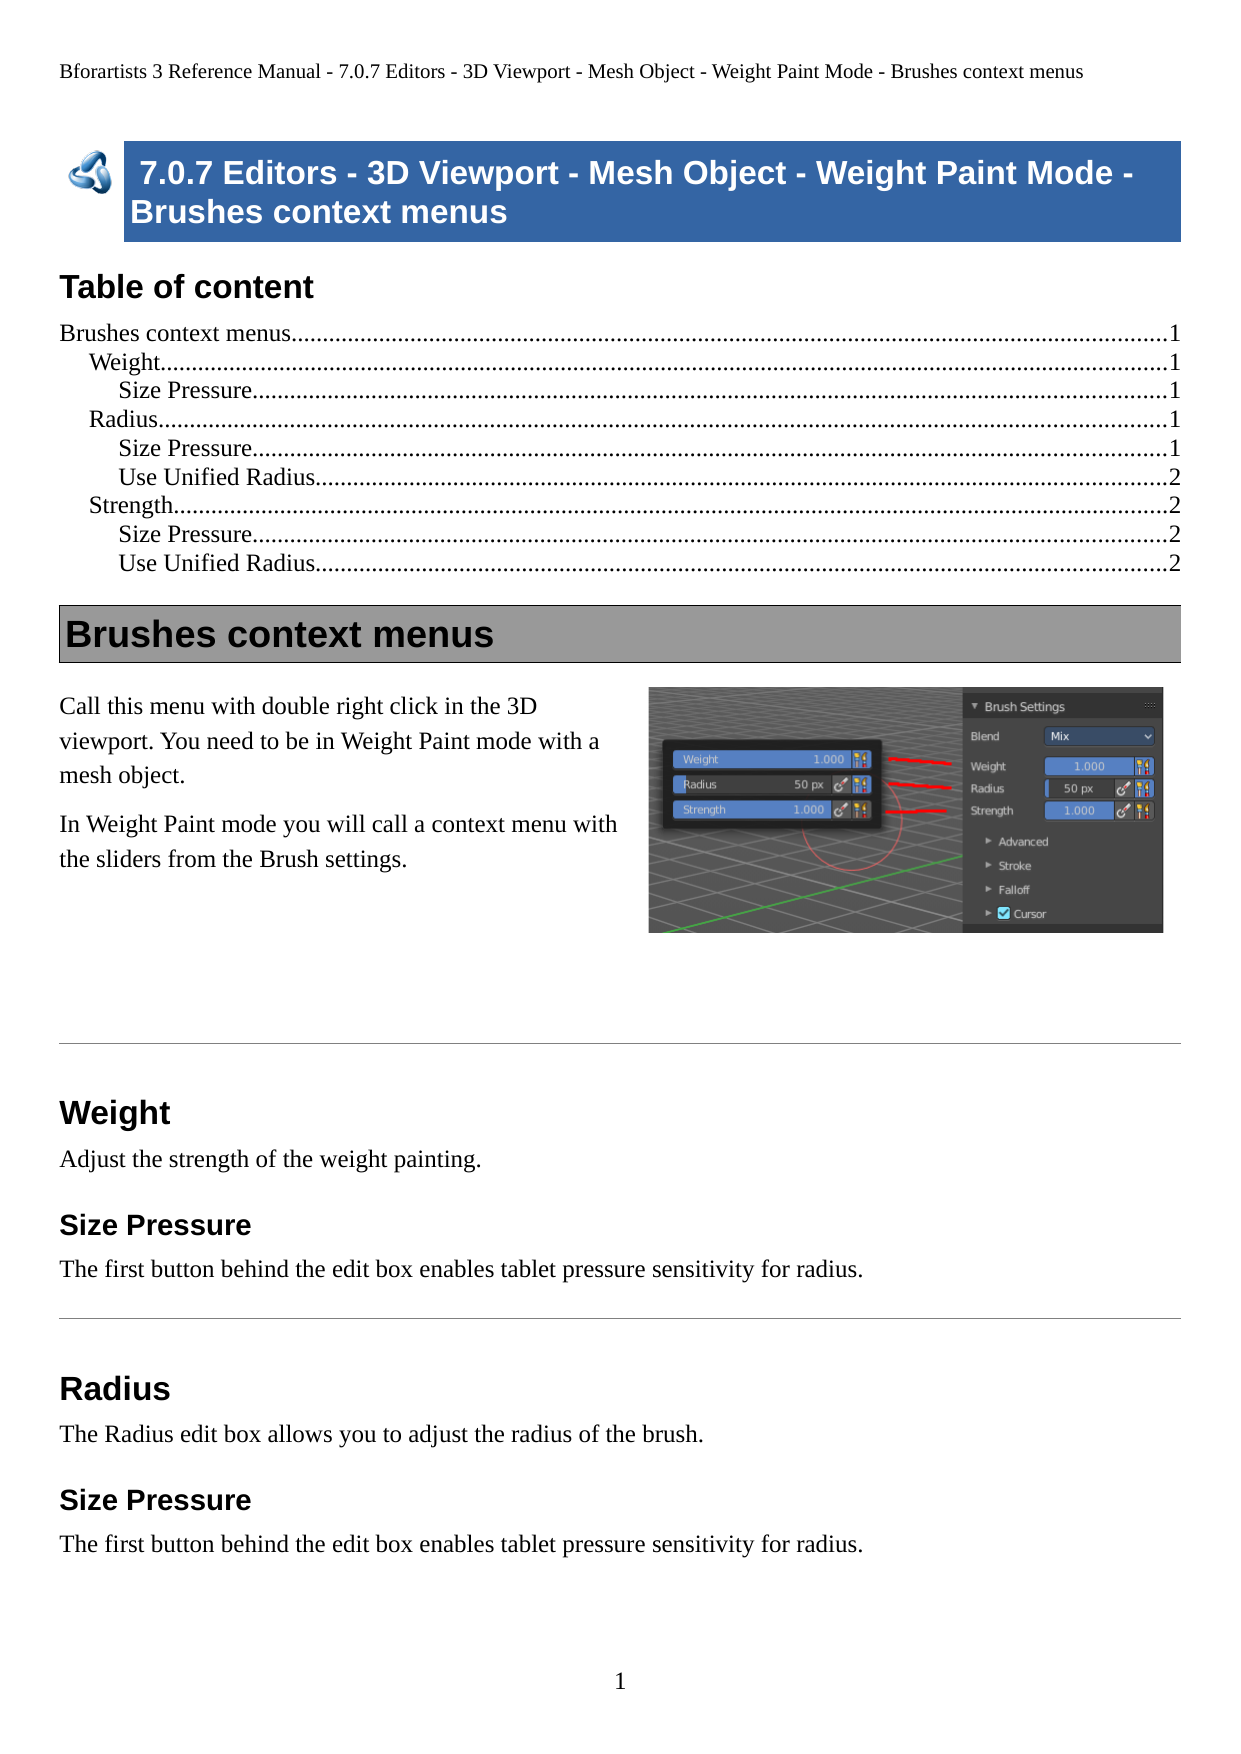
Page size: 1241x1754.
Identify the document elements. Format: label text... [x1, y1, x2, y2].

table_header [59, 141, 124, 242]
text Size Pressure 1 [118, 375, 1181, 404]
text Use Unified Radius 2 [118, 548, 1181, 577]
text Strength 2 [88, 490, 1181, 519]
text The Radius edit box allows you to adjust the radius of the brush. [59, 1419, 1181, 1448]
text The first button behind the edit box enables tablet pressure sensitivity for radius. [59, 1529, 1181, 1558]
text In Weight Paint mode you will call a context menu with the sliders from the Brush settings. [59, 809, 648, 873]
text Call this menu with double right click in the 3D viewport. You need to be in Weight Paint mode with a mesh object. [59, 691, 648, 789]
subtitle Size Pressure [59, 1208, 1181, 1242]
table_header Brushes context menus [60, 606, 1181, 662]
text Radius 1 [88, 404, 1181, 433]
text Brushes context menus 1 [59, 318, 1181, 347]
subtitle Table of content [59, 267, 1181, 305]
subtitle Size Pressure [59, 1483, 1181, 1517]
picture [648, 687, 1164, 933]
text Adjust the strength of the weight painting. [59, 1144, 1181, 1173]
picture [65, 147, 114, 197]
text The first button behind the edit box enables tablet pressure sensitivity for radius. [59, 1254, 1181, 1283]
text Use Unified Radius 2 [118, 462, 1181, 490]
text Weight 1 [88, 347, 1181, 375]
text Size Pressure 1 [118, 433, 1181, 462]
text Size Pressure 2 [118, 519, 1181, 548]
subtitle Radius [59, 1368, 1181, 1407]
subtitle Weight [59, 1093, 1181, 1132]
table_header 7.0.7 Editors - 3D Viewport - Mesh Object - Weight Paint Mode - Brushes context menus [124, 141, 1181, 242]
